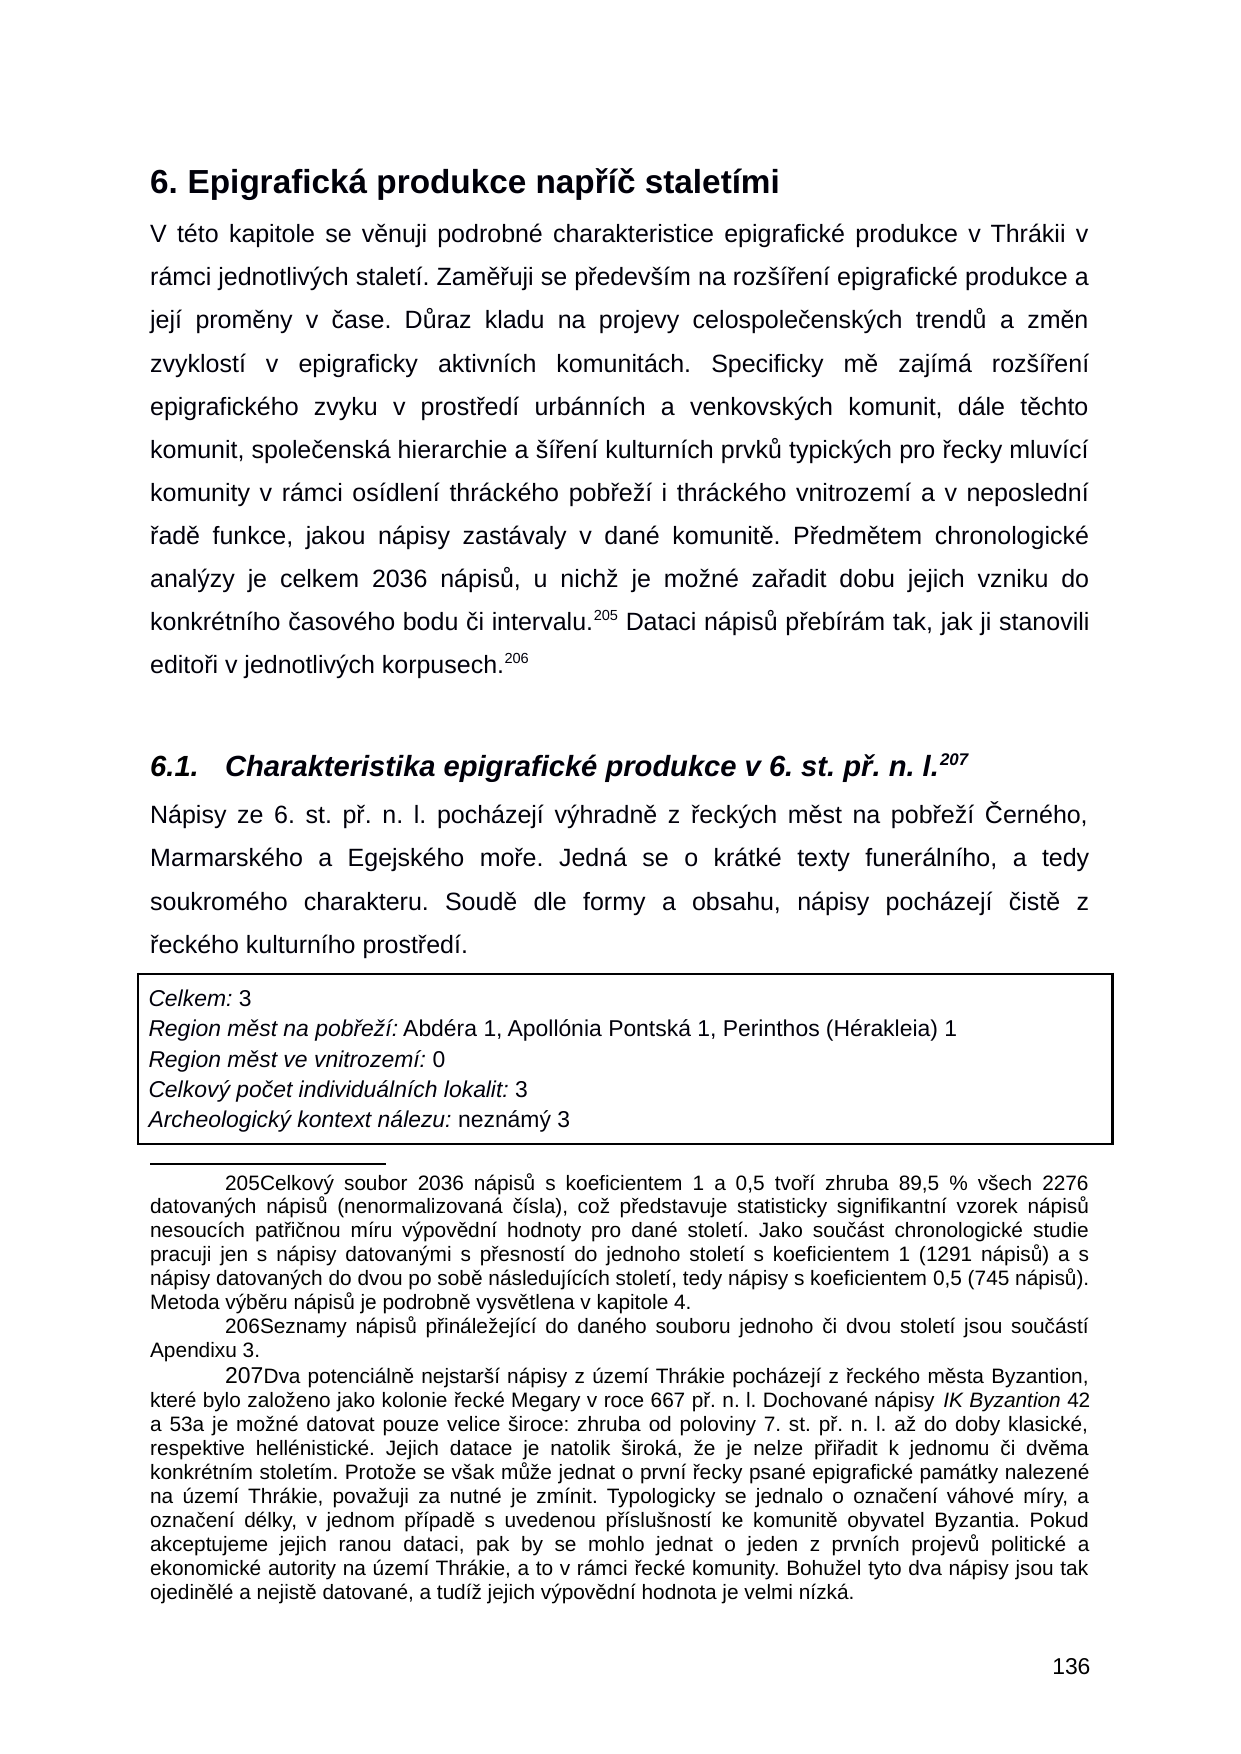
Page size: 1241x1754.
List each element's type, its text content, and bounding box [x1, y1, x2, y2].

list Epigrafická produkce napříč staletími [150, 162, 1090, 201]
list Dva potenciálně nejstarší nápisy z území Thrákie pocházejí z řeckého města Byzantion, které bylo založeno jako kolonie řecké Megary v roce 667 př. n. l. Dochované nápisy IK Byzantion 42 a 53a je možné datovat pouze velice široce: zhruba od poloviny 7. st. př. n. l. až do doby klasické, respektive hellénistické. Jejich datace je natolik široká, že je nelze přiřadit k jednomu či dvěma konkrétním stoletím. Protože se však může jednat o první řecky psané epigrafické památky nalezené na území Thrákie, považuji za nutné je zmínit. Typologicky se jednalo o označení váhové míry, a označení délky, v jednom případě s uvedenou příslušností ke komunitě obyvatel Byzantia. Pokud akceptujeme jejich ranou dataci, pak by se mohlo jednat o jeden z prvních projevů politické a ekonomické autority na území Thrákie, a to v rámci řecké komunity. Bohužel tyto dva nápisy jsou tak ojedinělé a nejistě datované, a tudíž jejich výpovědní hodnota je velmi nízká. [150, 1362, 1090, 1604]
list Charakteristika epigrafické produkce v 6. st. př. n. l. [150, 749, 1090, 783]
text Seznamy nápisů přináležející do daného souboru jednoho či dvou století jsou součástí Apendixu 3. [150, 1314, 1090, 1362]
table_header Celkem: 3 Region měst na pobřeží: Abdéra 1, Apollónia Pontská 1, Perinthos (Hérakleia) 1 Region měst ve vnitrozemí: 0 Celkový počet individuálních lokalit: 3 Archeologický kontext nálezu: neznámý 3 [139, 975, 1111, 1143]
text Celkový soubor 2036 nápisů s koeficientem 1 a 0,5 tvoří zhruba 89,5 % všech 2276 datovaných nápisů (nenormalizovaná čísla), což představuje statisticky signifikantní vzorek nápisů nesoucích patřičnou míru výpovědní hodnoty pro dané století. Jako součást chronologické studie pracuji jen s nápisy datovanými s přesností do jednoho století s koeficientem 1 (1291 nápisů) a s nápisy datovaných do dvou po sobě následujících století, tedy nápisy s koeficientem 0,5 (745 nápisů). Metoda výběru nápisů je podrobně vysvětlena v kapitole 4. [150, 1170, 1090, 1314]
text Nápisy ze 6. st. př. n. l. pocházejí výhradně z řeckých měst na pobřeží Černého, Marmarského a Egejského moře. Jedná se o krátké texty funerálního, a tedy soukromého charakteru. Soudě dle formy a obsahu, nápisy pocházejí čistě z řeckého kulturního prostředí. [150, 800, 1090, 958]
text V této kapitole se věnuji podrobné charakteristice epigrafické produkce v Thrákii v rámci jednotlivých staletí. Zaměřuji se především na rozšíření epigrafické produkce a její proměny v čase. Důraz kladu na projevy celospolečenských trendů a změn zvyklostí v epigraficky aktivních komunitách. Specificky mě zajímá rozšíření epigrafického zvyku v prostředí urbánních a venkovských komunit, dále těchto komunit, společenská hierarchie a šíření kulturních prvků typických pro řecky mluvící komunity v rámci osídlení thráckého pobřeží i thráckého vnitrozemí a v neposlední řadě funkce, jakou nápisy zastávaly v dané komunitě. Předmětem chronologické analýzy je celkem 2036 nápisů, u nichž je možné zařadit dobu jejich vzniku do konkrétního časového bodu či intervalu. Dataci nápisů přebírám tak, jak ji stanovili editoři v jednotlivých korpusech. [150, 219, 1090, 679]
